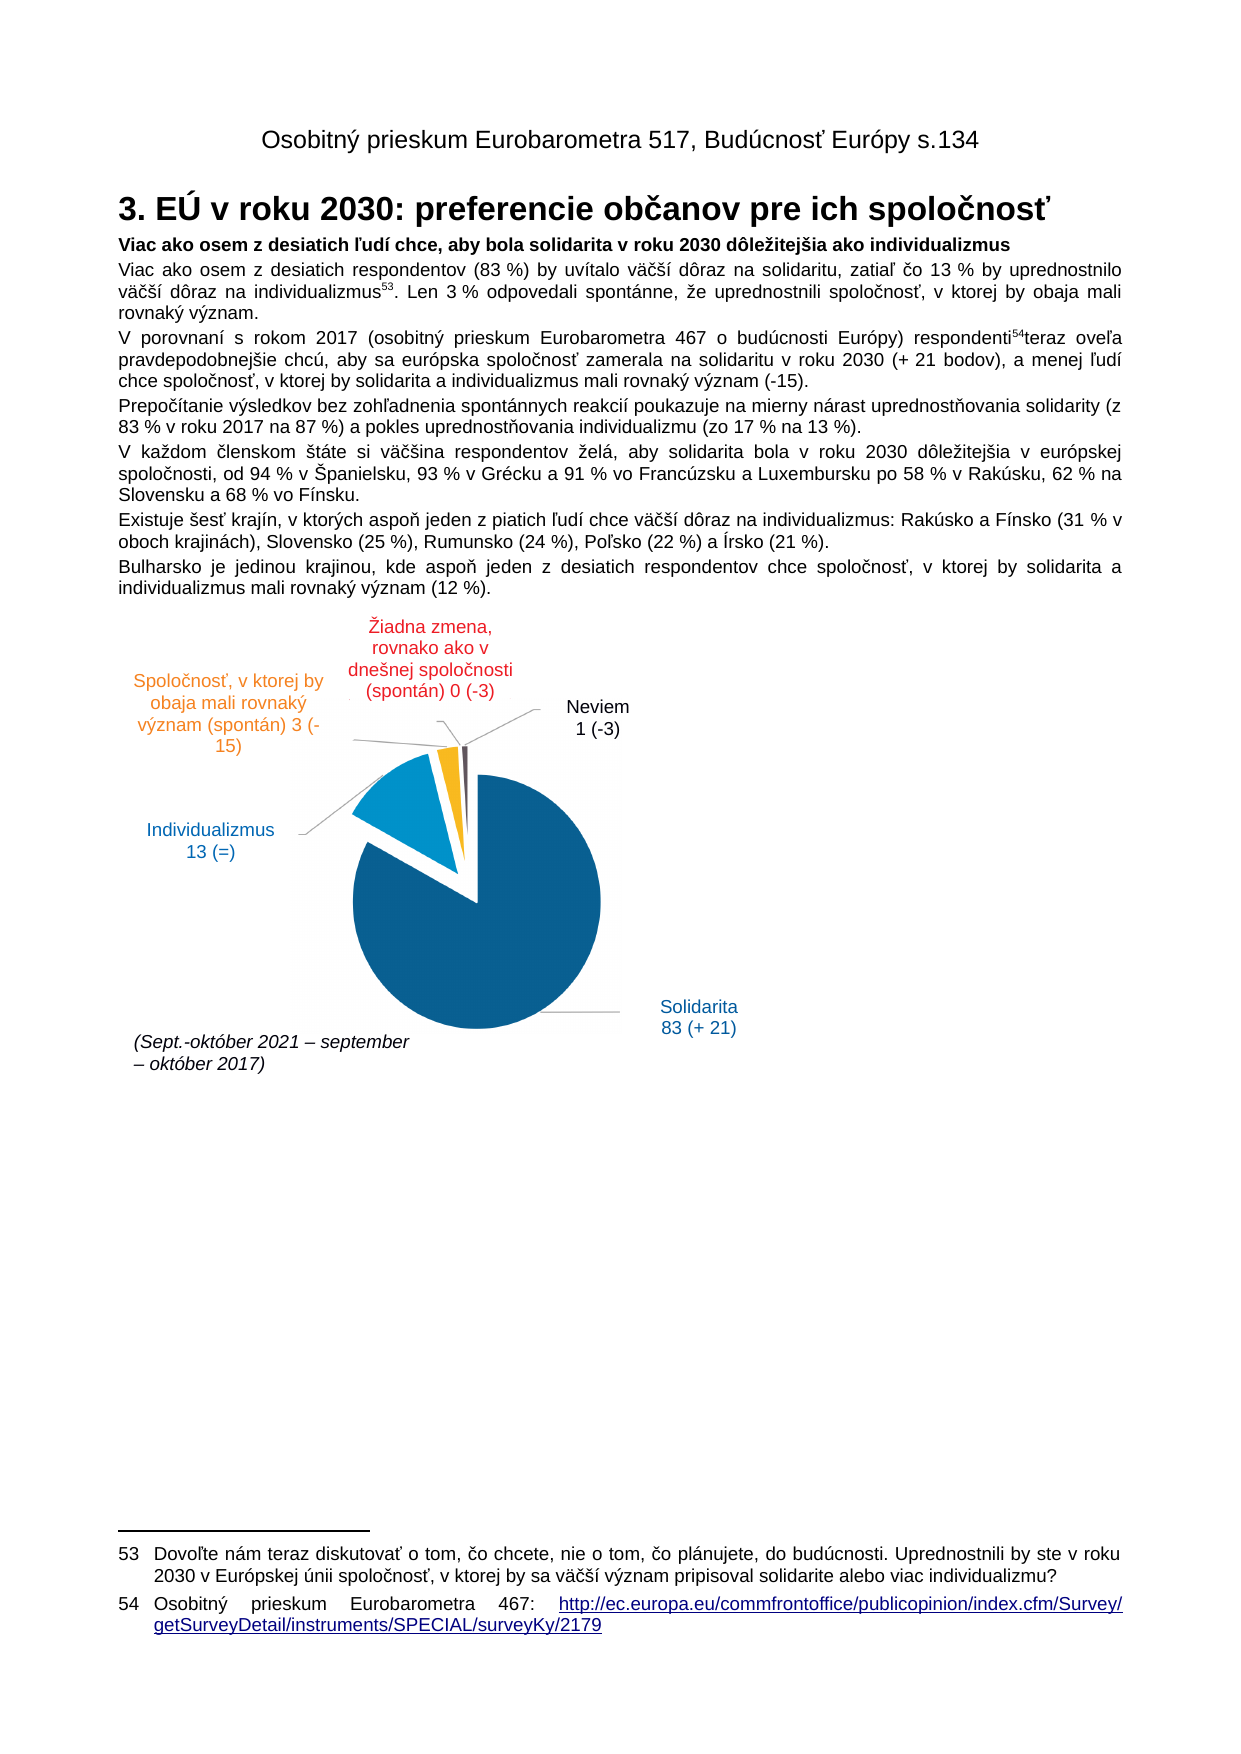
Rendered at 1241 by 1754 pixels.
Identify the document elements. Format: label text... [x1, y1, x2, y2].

text Bulharsko je jedinou krajinou, kde aspoň jeden z desiatich respondentov chce spoločnosť, v ktorej by solidarita a individualizmus mali rovnaký význam (12 %). [118, 555, 1122, 598]
text V porovnaní s rokom 2017 (osobitný prieskum Eurobarometra 467 o budúcnosti Európy) respondentiteraz oveľa pravdepodobnejšie chcú, aby sa európska spoločnosť zamerala na solidaritu v roku 2030 (+ 21 bodov), a menej ľudí chce spoločnosť, v ktorej by solidarita a individualizmus mali rovnaký význam (-15). [118, 327, 1122, 392]
text Dovoľte nám teraz diskutovať o tom, čo chcete, nie o tom, čo plánujete, do budúcnosti. Uprednostnili by ste v roku 2030 v Európskej únii spoločnosť, v ktorej by sa väčší význam pripisoval solidarite alebo viac individualizmu? [118, 1543, 1122, 1586]
picture [290, 698, 622, 1034]
text V každom členskom štáte si väčšina respondentov želá, aby solidarita bola v roku 2030 dôležitejšia v európskej spoločnosti, od 94 % v Španielsku, 93 % v Grécku a 91 % vo Francúzsku a Luxembursku po 58 % v Rakúsku, 62 % na Slovensku a 68 % vo Fínsku. [118, 441, 1122, 506]
subtitle 3. EÚ v roku 2030: preferencie občanov pre ich spoločnosť [118, 189, 1122, 228]
text Osobitný prieskum Eurobarometra 467: http://ec.europa.eu/commfrontoffice/publicopinion/index.cfm/Survey/getSurveyDetail/instruments/SPECIAL/surveyKy/2179 [118, 1593, 1122, 1636]
text Existuje šesť krajín, v ktorých aspoň jeden z piatich ľudí chce väčší dôraz na individualizmus: Rakúsko a Fínsko (31 % v oboch krajinách), Slovensko (25 %), Rumunsko (24 %), Poľsko (22 %) a Írsko (21 %). [118, 509, 1122, 552]
text Prepočítanie výsledkov bez zohľadnenia spontánnych reakcií poukazuje na mierny nárast uprednostňovania solidarity (z 83 % v roku 2017 na 87 %) a pokles uprednostňovania individualizmu (zo 17 % na 13 %). [118, 395, 1122, 438]
text Viac ako osem z desiatich respondentov (83 %) by uvítalo väčší dôraz na solidaritu, zatiaľ čo 13 % by uprednostnilo väčší dôraz na individualizmus. Len 3 % odpovedali spontánne, že uprednostnili spoločnosť, v ktorej by obaja mali rovnaký význam. [118, 259, 1122, 324]
text Viac ako osem z desiatich ľudí chce, aby bola solidarita v roku 2030 dôležitejšia ako individualizmus [118, 234, 1122, 256]
